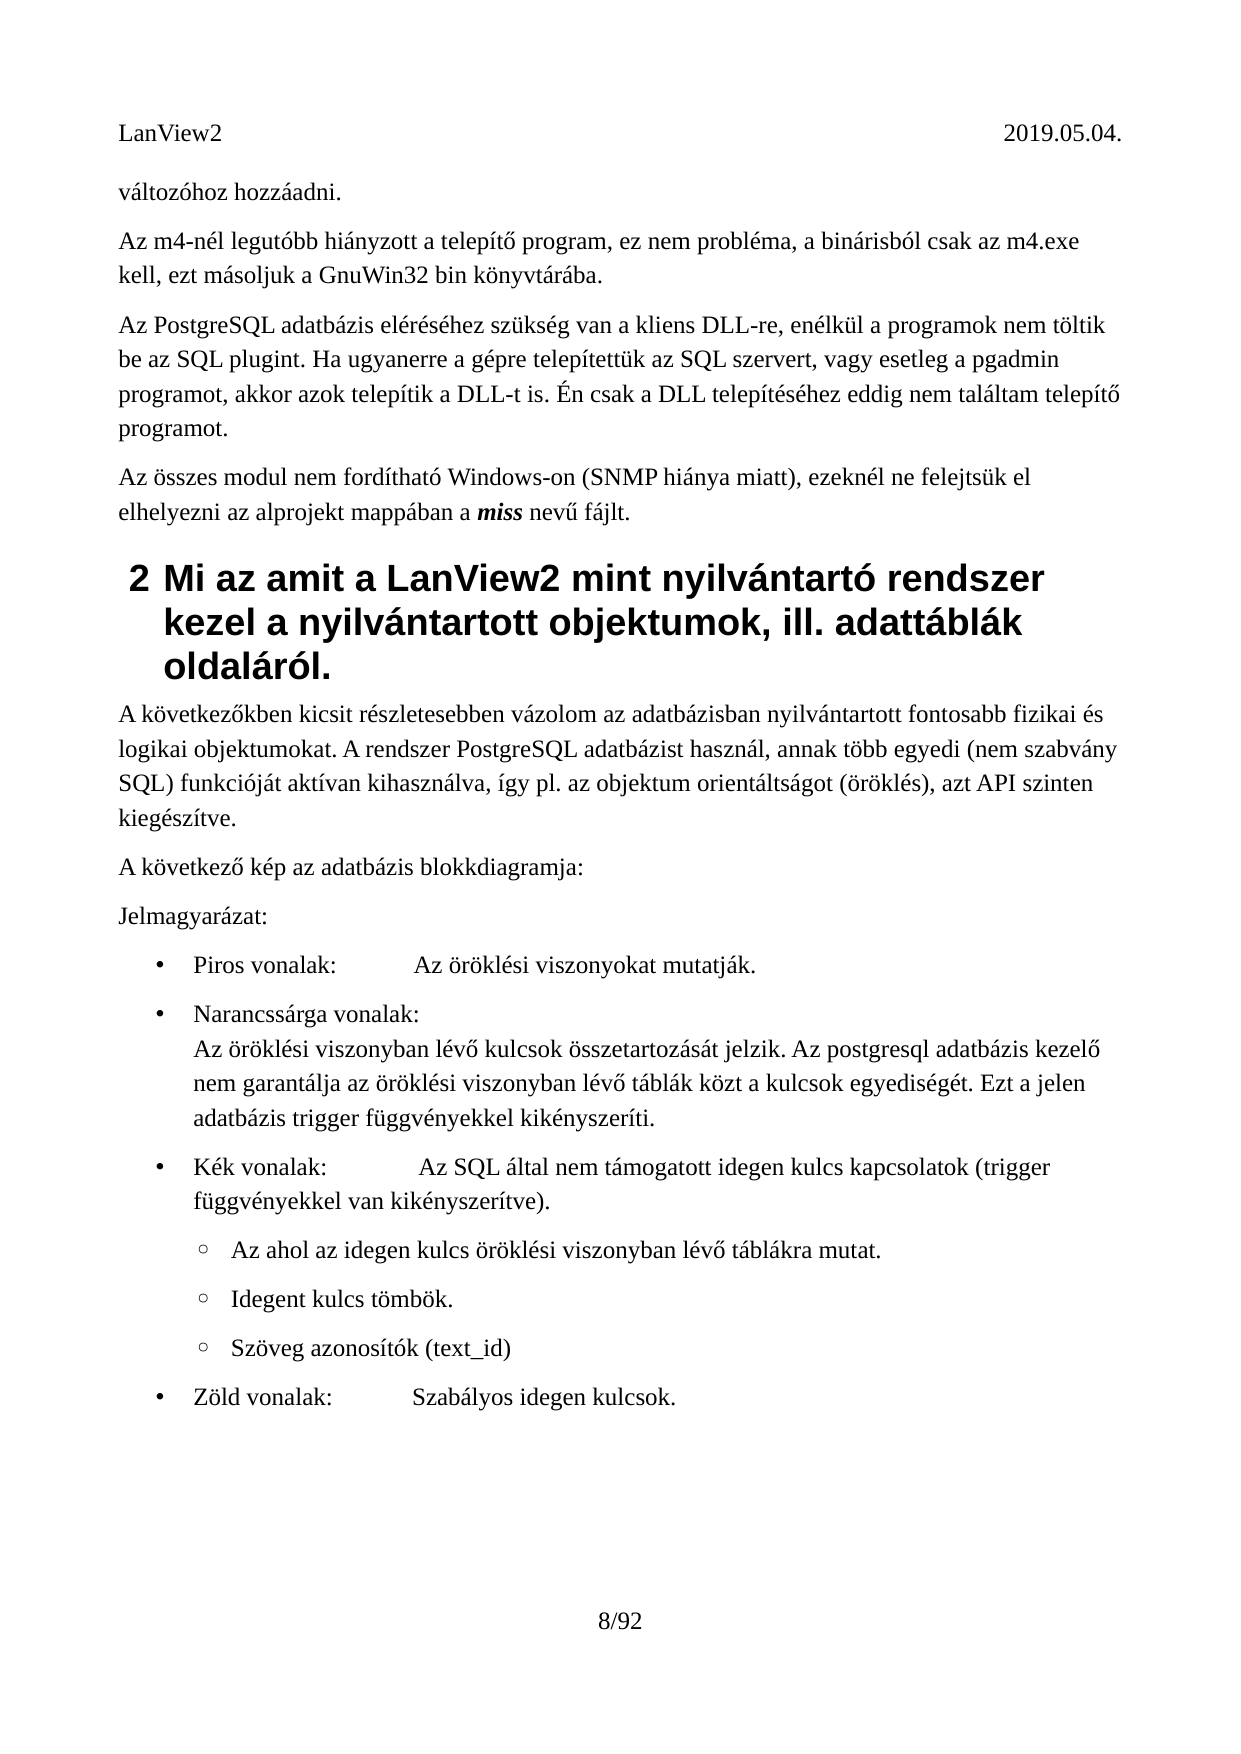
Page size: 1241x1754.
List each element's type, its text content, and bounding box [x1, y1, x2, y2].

list Szöveg azonosítók (text_id) [193, 1333, 1122, 1362]
subtitle Mi az amit a LanView2 mint nyilvántartó rendszer kezel a nyilvántartott objektumok, ill. adattáblák oldaláról. [118, 556, 1122, 687]
text változóhoz hozzáadni. [118, 177, 1122, 206]
list Piros vonalak: Az öröklési viszonyokat mutatják. [156, 950, 1122, 979]
list Kék vonalak: Az SQL által nem támogatott idegen kulcs kapcsolatok (trigger függvényekkel van kikényszerítve). [156, 1152, 1122, 1215]
list Az ahol az idegen kulcs öröklési viszonyban lévő táblákra mutat. [193, 1235, 1122, 1264]
list Idegent kulcs tömbök. [193, 1284, 1122, 1313]
list Zöld vonalak: Szabályos idegen kulcsok. [156, 1382, 1122, 1411]
list Narancssárga vonalak: Az öröklési viszonyban lévő kulcsok összetartozását jelzik. Az postgresql adatbázis kezelő nem garantálja az öröklési viszonyban lévő táblák közt a kulcsok egyediségét. Ezt a jelen adatbázis trigger függvényekkel kikényszeríti. [156, 999, 1122, 1131]
text Az összes modul nem fordítható Windows-on (SNMP hiánya miatt), ezeknél ne felejtsük el elhelyezni az alprojekt mappában a miss nevű fájlt. [118, 462, 1122, 525]
text A következőkben kicsit részletesebben vázolom az adatbázisban nyilvántartott fontosabb fizikai és logikai objektumokat. A rendszer PostgreSQL adatbázist használ, annak több egyedi (nem szabvány SQL) funkcióját aktívan kihasználva, így pl. az objektum orientáltságot (öröklés), azt API szinten kiegészítve. [118, 699, 1122, 832]
text A következő kép az adatbázis blokkdiagramja: [118, 852, 1122, 881]
text Az m4-nél legutóbb hiányzott a telepítő program, ez nem probléma, a binárisból csak az m4.exe kell, ezt másoljuk a GnuWin32 bin könyvtárába. [118, 226, 1122, 289]
text Jelmagyarázat: [118, 901, 1122, 930]
text Az PostgreSQL adatbázis eléréséhez szükség van a kliens DLL-re, enélkül a programok nem töltik be az SQL plugint. Ha ugyanerre a gépre telepítettük az SQL szervert, vagy esetleg a pgadmin programot, akkor azok telepítik a DLL-t is. Én csak a DLL telepítéséhez eddig nem találtam telepítő programot. [118, 310, 1122, 442]
